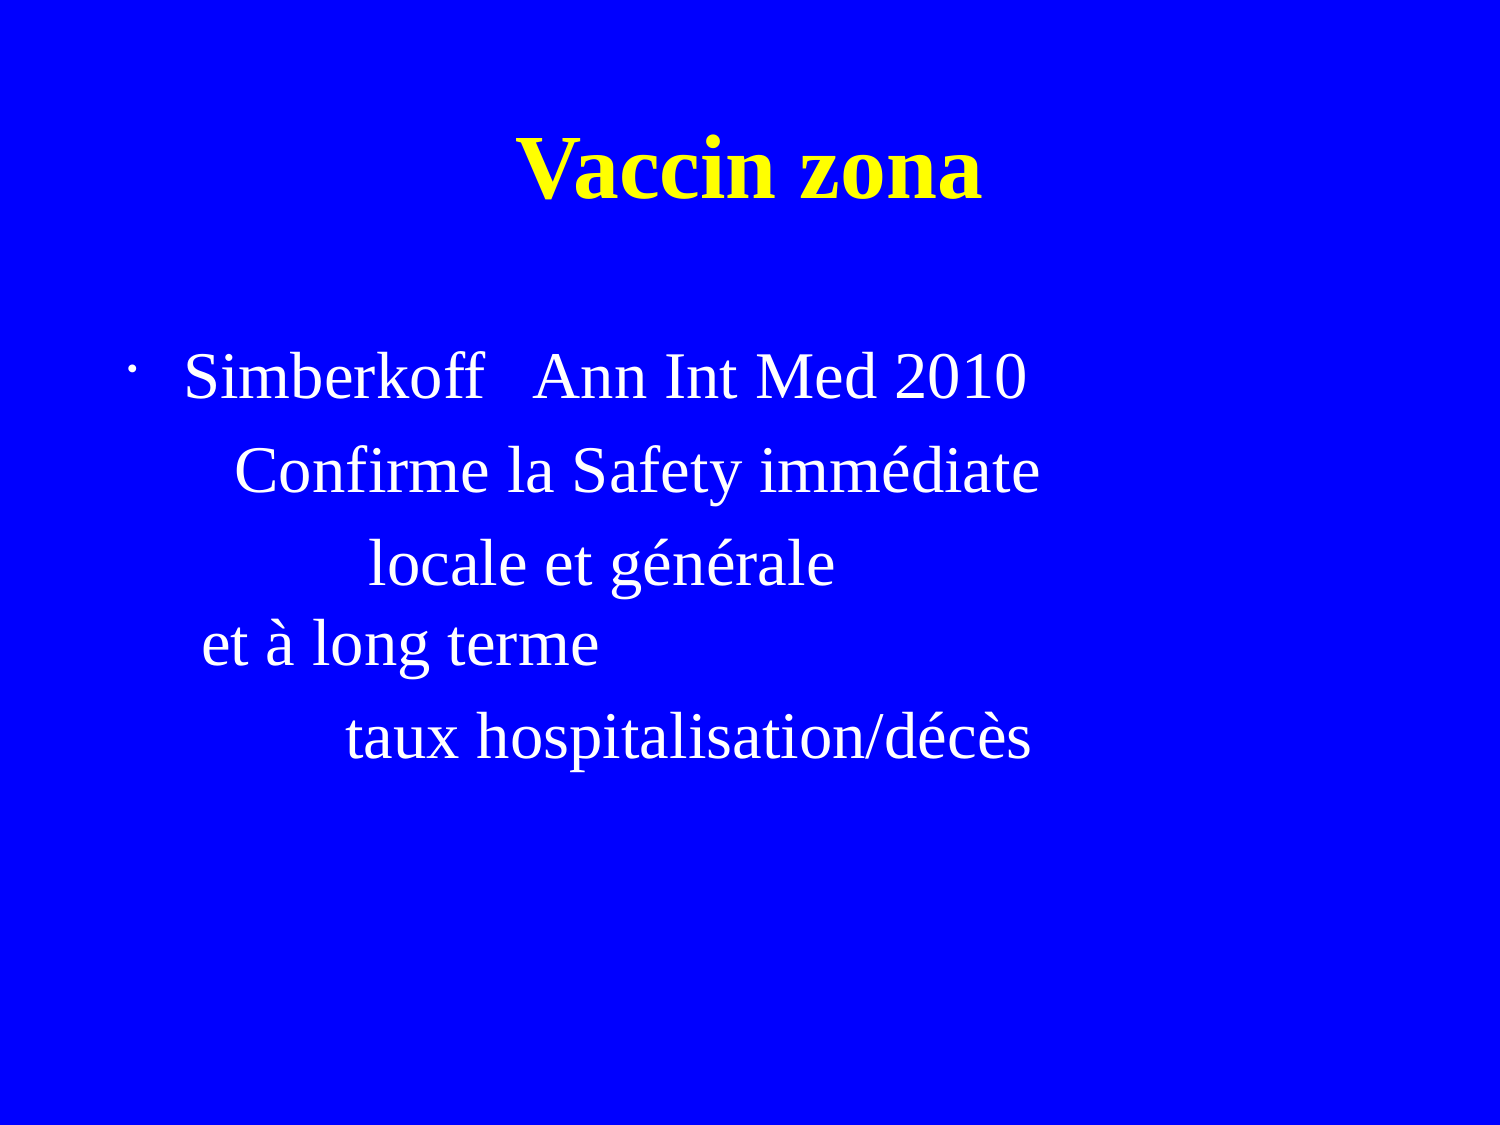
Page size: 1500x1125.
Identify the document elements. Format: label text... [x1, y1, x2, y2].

list Simberkoff Ann Int Med 2010 Confirme la Safety immédiate locale et générale et à long terme taux hospitalisation/décès [112, 324, 1388, 1000]
title Vaccin zona [112, 99, 1388, 288]
